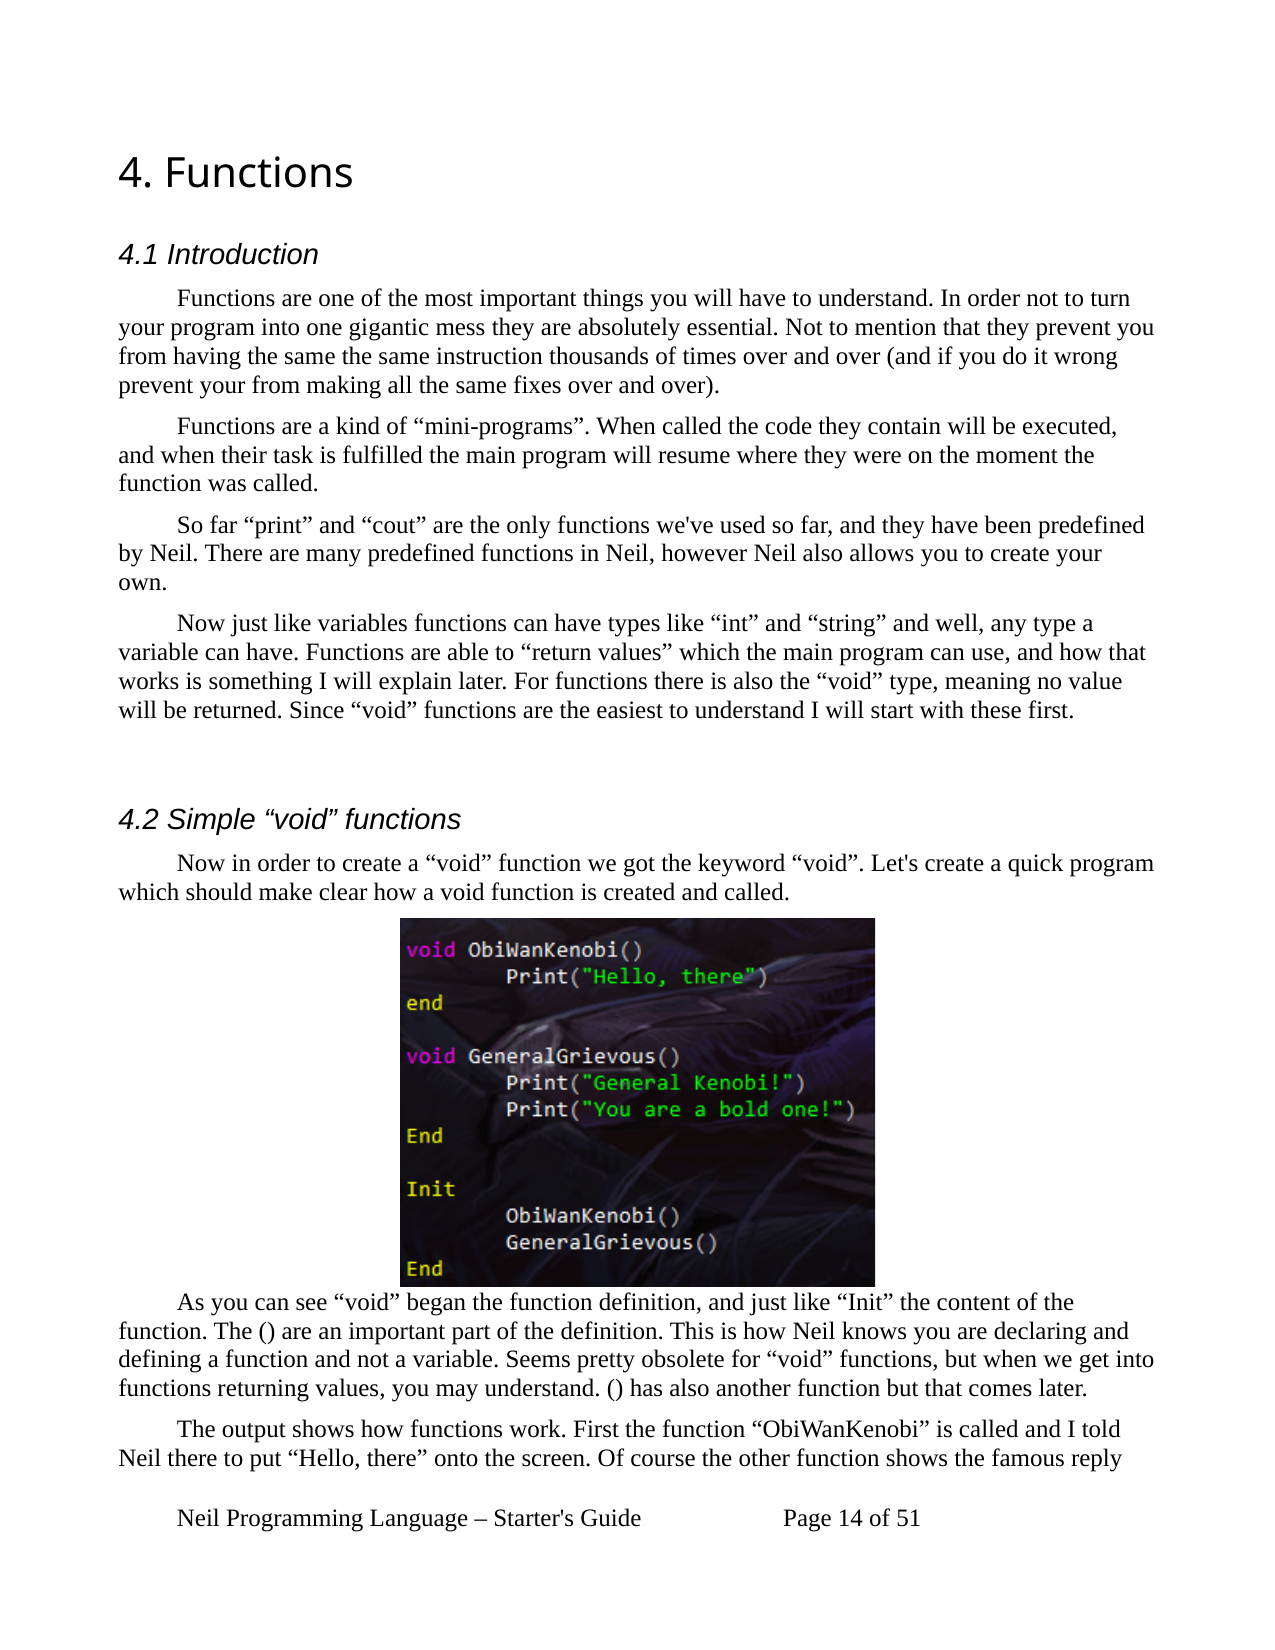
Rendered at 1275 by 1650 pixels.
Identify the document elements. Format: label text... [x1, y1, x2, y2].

text Now just like variables functions can have types like “int” and “string” and well, any type a variable can have. Functions are able to “return values” which the main program can use, and how that works is something I will explain later. For functions there is also the “void” type, meaning no value will be returned. Since “void” functions are the easiest to understand I will start with these first. [118, 608, 1157, 723]
subtitle 4.1 Introduction [118, 237, 1157, 271]
text Functions are one of the most important things you will have to understand. In order not to turn your program into one gigantic mess they are absolutely essential. Not to mention that they prevent you from having the same the same instruction thousands of times over and over (and if you do it wrong prevent your from making all the same fixes over and over). [118, 283, 1157, 398]
text Now in order to create a “void” function we got the keyword “void”. Let's create a quick program which should make clear how a void function is created and called. [118, 848, 1157, 906]
subtitle 4. Functions [118, 143, 1157, 200]
text So far “print” and “cout” are the only functions we've used so far, and they have been predefined by Neil. There are many predefined functions in Neil, however Neil also allows you to create your own. [118, 510, 1157, 596]
text As you can see “void” began the function definition, and just like “Init” the content of the function. The () are an important part of the definition. This is how Neil knows you are declaring and defining a function and not a variable. Seems pretty obsolete for “void” functions, but when we get into functions returning values, you may understand. () has also another function but that comes later. [118, 918, 1157, 1402]
text Functions are a kind of “mini-programs”. When called the code they contain will be executed, and when their task is fulfilled the main program will resume where they were on the moment the function was called. [118, 411, 1157, 497]
picture [400, 918, 876, 1287]
subtitle 4.2 Simple “void” functions [118, 802, 1157, 836]
text The output shows how functions work. First the function “ObiWanKenobi” is called and I told Neil there to put “Hello, there” onto the screen. Of course the other function shows the famous reply [118, 1414, 1157, 1472]
